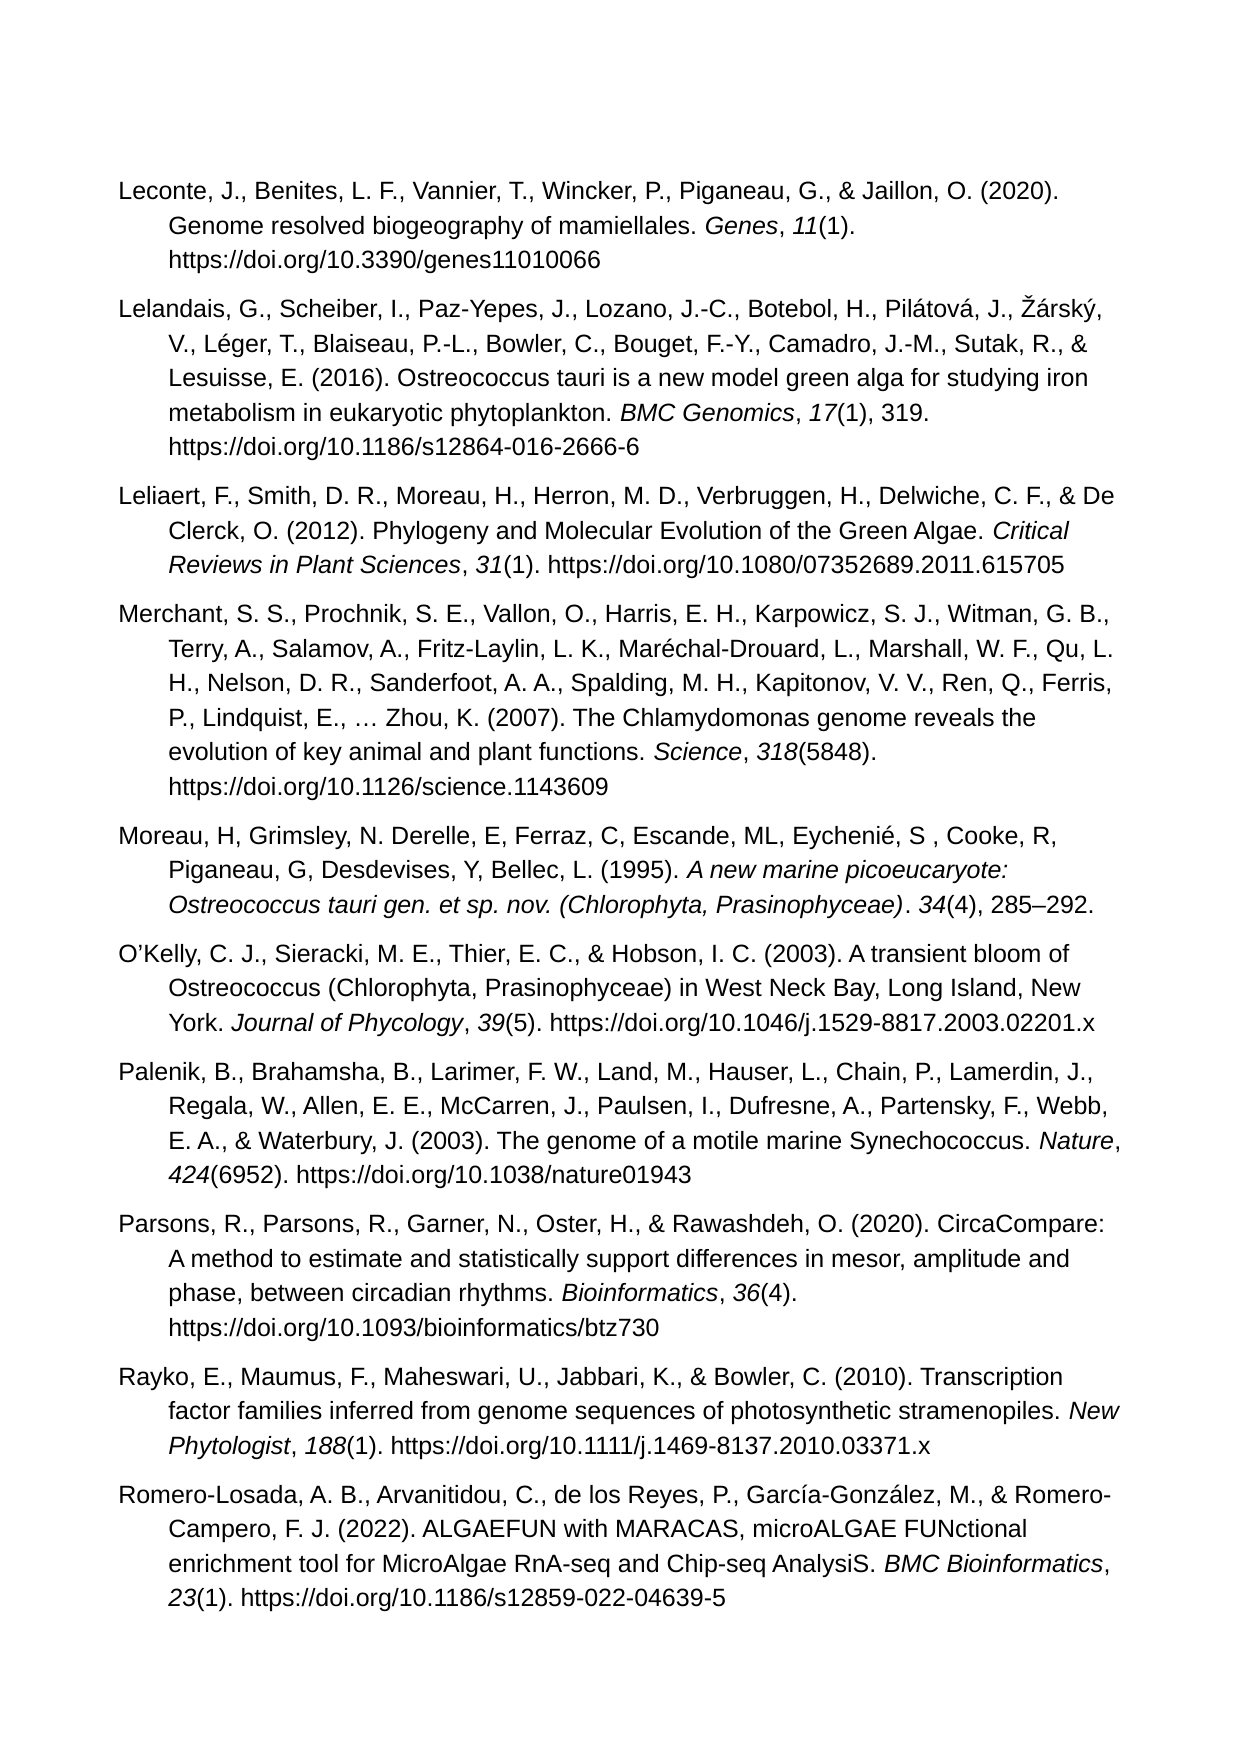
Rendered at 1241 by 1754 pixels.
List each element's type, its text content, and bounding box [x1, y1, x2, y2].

text Moreau, H, Grimsley, N. Derelle, E, Ferraz, C, Escande, ML, Eychenié, S , Cooke, R, Piganeau, G, Desdevises, Y, Bellec, L. (1995). A new marine picoeucaryote: Ostreococcus tauri gen. et sp. nov. (Chlorophyta, Prasinophyceae). 34(4), 285–292. [118, 821, 1122, 918]
text Leliaert, F., Smith, D. R., Moreau, H., Herron, M. D., Verbruggen, H., Delwiche, C. F., & De Clerck, O. (2012). Phylogeny and Molecular Evolution of the Green Algae. Critical Reviews in Plant Sciences, 31(1). https://doi.org/10.1080/07352689.2011.615705 [118, 481, 1122, 579]
text Lelandais, G., Scheiber, I., Paz-Yepes, J., Lozano, J.-C., Botebol, H., Pilátová, J., Žárský, V., Léger, T., Blaiseau, P.-L., Bowler, C., Bouget, F.-Y., Camadro, J.-M., Sutak, R., & Lesuisse, E. (2016). Ostreococcus tauri is a new model green alga for studying iron metabolism in eukaryotic phytoplankton. BMC Genomics, 17(1), 319. https://doi.org/10.1186/s12864-016-2666-6 [118, 294, 1122, 461]
text Merchant, S. S., Prochnik, S. E., Vallon, O., Harris, E. H., Karpowicz, S. J., Witman, G. B., Terry, A., Salamov, A., Fritz-Laylin, L. K., Maréchal-Drouard, L., Marshall, W. F., Qu, L. H., Nelson, D. R., Sanderfoot, A. A., Spalding, M. H., Kapitonov, V. V., Ren, Q., Ferris, P., Lindquist, E., … Zhou, K. (2007). The Chlamydomonas genome reveals the evolution of key animal and plant functions. Science, 318(5848). https://doi.org/10.1126/science.1143609 [118, 599, 1122, 801]
text Rayko, E., Maumus, F., Maheswari, U., Jabbari, K., & Bowler, C. (2010). Transcription factor families inferred from genome sequences of photosynthetic stramenopiles. New Phytologist, 188(1). https://doi.org/10.1111/j.1469-8137.2010.03371.x [118, 1362, 1122, 1459]
text Leconte, J., Benites, L. F., Vannier, T., Wincker, P., Piganeau, G., & Jaillon, O. (2020). Genome resolved biogeography of mamiellales. Genes, 11(1). https://doi.org/10.3390/genes11010066 [118, 176, 1122, 274]
text Parsons, R., Parsons, R., Garner, N., Oster, H., & Rawashdeh, O. (2020). CircaCompare: A method to estimate and statistically support differences in mesor, amplitude and phase, between circadian rhythms. Bioinformatics, 36(4). https://doi.org/10.1093/bioinformatics/btz730 [118, 1209, 1122, 1342]
text Palenik, B., Brahamsha, B., Larimer, F. W., Land, M., Hauser, L., Chain, P., Lamerdin, J., Regala, W., Allen, E. E., McCarren, J., Paulsen, I., Dufresne, A., Partensky, F., Webb, E. A., & Waterbury, J. (2003). The genome of a motile marine Synechococcus. Nature, 424(6952). https://doi.org/10.1038/nature01943 [118, 1057, 1122, 1189]
text O’Kelly, C. J., Sieracki, M. E., Thier, E. C., & Hobson, I. C. (2003). A transient bloom of Ostreococcus (Chlorophyta, Prasinophyceae) in West Neck Bay, Long Island, New York. Journal of Phycology, 39(5). https://doi.org/10.1046/j.1529-8817.2003.02201.x [118, 939, 1122, 1037]
text Romero-Losada, A. B., Arvanitidou, C., de los Reyes, P., García-González, M., & Romero-Campero, F. J. (2022). ALGAEFUN with MARACAS, microALGAE FUNctional enrichment tool for MicroAlgae RnA-seq and Chip-seq AnalysiS. BMC Bioinformatics, 23(1). https://doi.org/10.1186/s12859-022-04639-5 [118, 1480, 1122, 1612]
